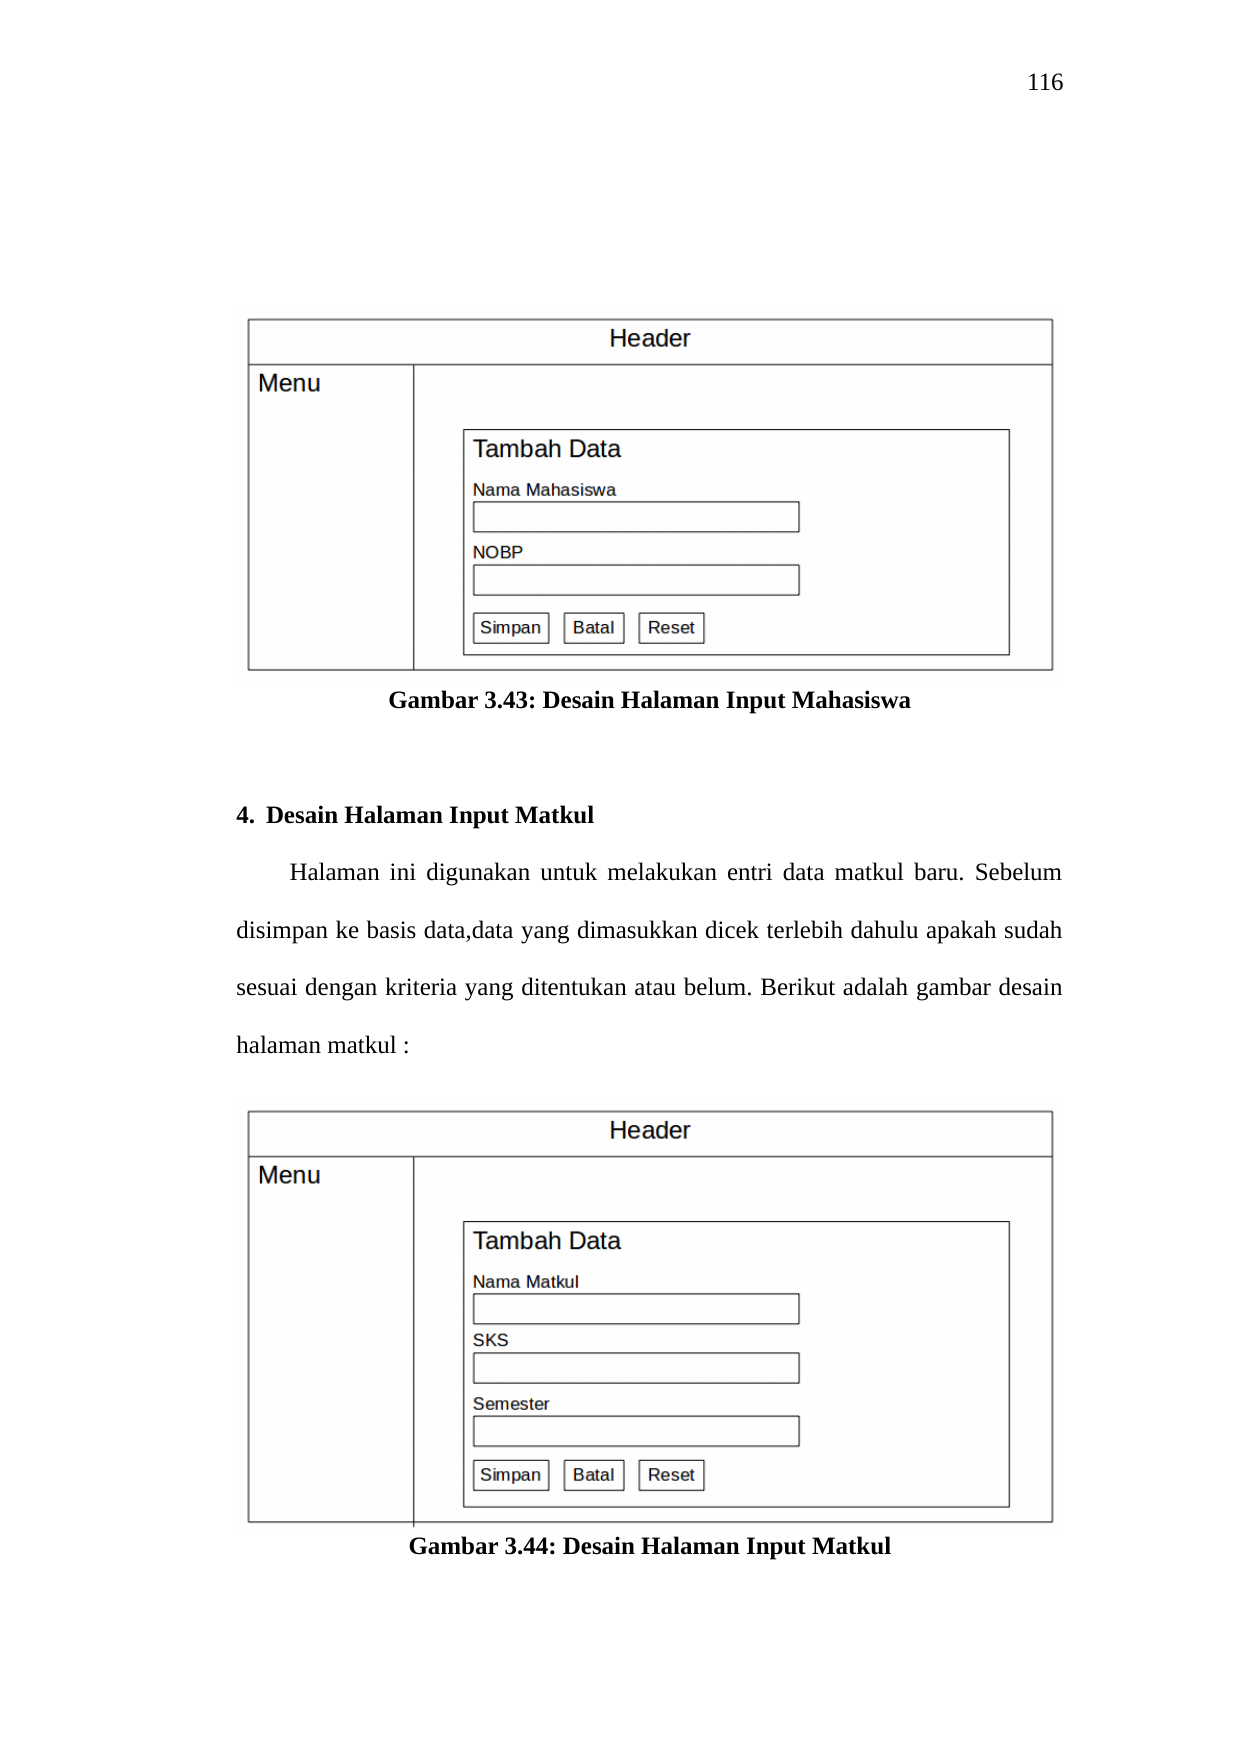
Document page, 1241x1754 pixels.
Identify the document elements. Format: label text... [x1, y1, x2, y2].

list Desain Halaman Input Matkul [236, 800, 1063, 828]
text Gambar 3.44: Desain Halaman Input Matkul [236, 1531, 1063, 1559]
picture [236, 307, 1064, 685]
text Gambar 3.43: Desain Halaman Input Mahasiswa [236, 685, 1063, 713]
text Halaman ini digunakan untuk melakukan entri data matkul baru. Sebelum disimpan ke basis data,data yang dimasukkan dicek terlebih dahulu apakah sudah sesuai dengan kriteria yang ditentukan atau belum. Berikut adalah gambar desain halaman matkul : [236, 857, 1063, 1058]
picture [236, 1099, 1064, 1531]
